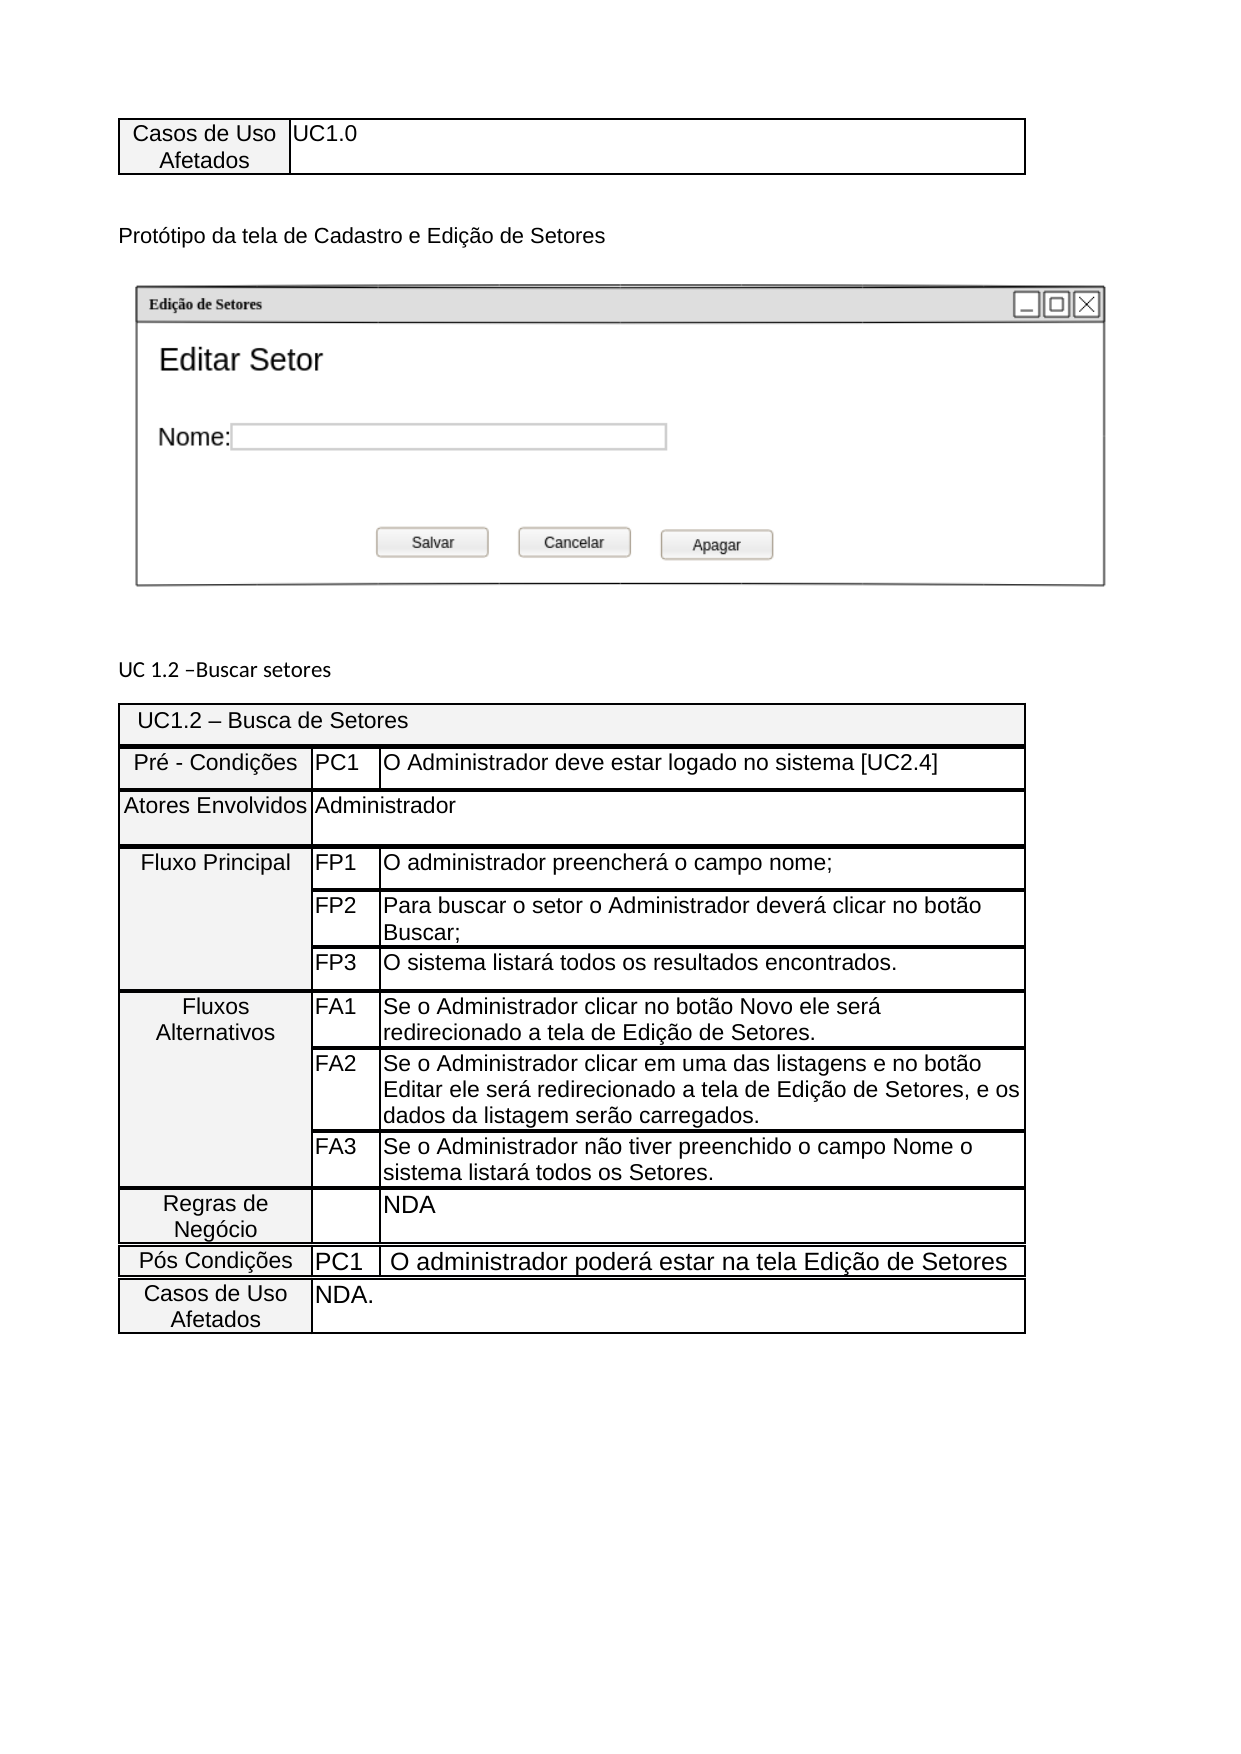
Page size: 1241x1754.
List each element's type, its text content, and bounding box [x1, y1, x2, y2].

table_cell [313, 1190, 379, 1242]
table_cell FP3 [313, 949, 379, 989]
table_header UC1.2 – Busca de Setores [120, 705, 1024, 744]
table_cell Para buscar o setor o Administrador deverá clicar no botão Buscar; [381, 892, 1024, 945]
table_cell O sistema listará todos os resultados encontrados. [381, 949, 1024, 989]
table_cell FA1 [313, 993, 379, 1046]
table_cell Fluxo Principal [120, 849, 311, 989]
table_cell PC1 [313, 749, 379, 788]
table_cell FP1 [313, 849, 379, 888]
text Protótipo da tela de Cadastro e Edição de Setores [118, 223, 1122, 248]
table_cell Atores Envolvidos [120, 792, 311, 844]
table_cell O Administrador deve estar logado no sistema [UC2.4] [381, 749, 1024, 788]
table_cell Se o Administrador clicar em uma das listagens e no botão Editar ele será redirecionado a tela de Edição de Setores, e os dados da listagem serão carregados. [381, 1050, 1024, 1129]
table_cell UC1.0 [291, 120, 1024, 173]
table_cell Casos de Uso Afetados [120, 120, 289, 173]
table_cell Administrador [313, 792, 1024, 844]
table_cell O administrador poderá estar na tela Edição de Setores [381, 1247, 1024, 1275]
table_cell Se o Administrador não tiver preenchido o campo Nome o sistema listará todos os Setores. [381, 1133, 1024, 1186]
table_cell Pós Condições [120, 1247, 311, 1275]
table_cell NDA [381, 1190, 1024, 1242]
table_cell Pré - Condições [120, 749, 311, 788]
table_cell Se o Administrador clicar no botão Novo ele será redirecionado a tela de Edição de Setores. [381, 993, 1024, 1046]
table_cell FA3 [313, 1133, 379, 1186]
table_cell O administrador preencherá o campo nome; [381, 849, 1024, 888]
text UC 1.2 –Buscar setores [118, 655, 1122, 683]
table_cell NDA. [313, 1280, 1024, 1332]
table_cell PC1 [313, 1247, 379, 1275]
table_cell Fluxos Alternativos [120, 993, 311, 1186]
table_cell FA2 [313, 1050, 379, 1129]
table_cell Regras de Negócio [120, 1190, 311, 1242]
picture [118, 267, 1123, 603]
table_cell FP2 [313, 892, 379, 945]
table_cell Casos de Uso Afetados [120, 1280, 311, 1332]
